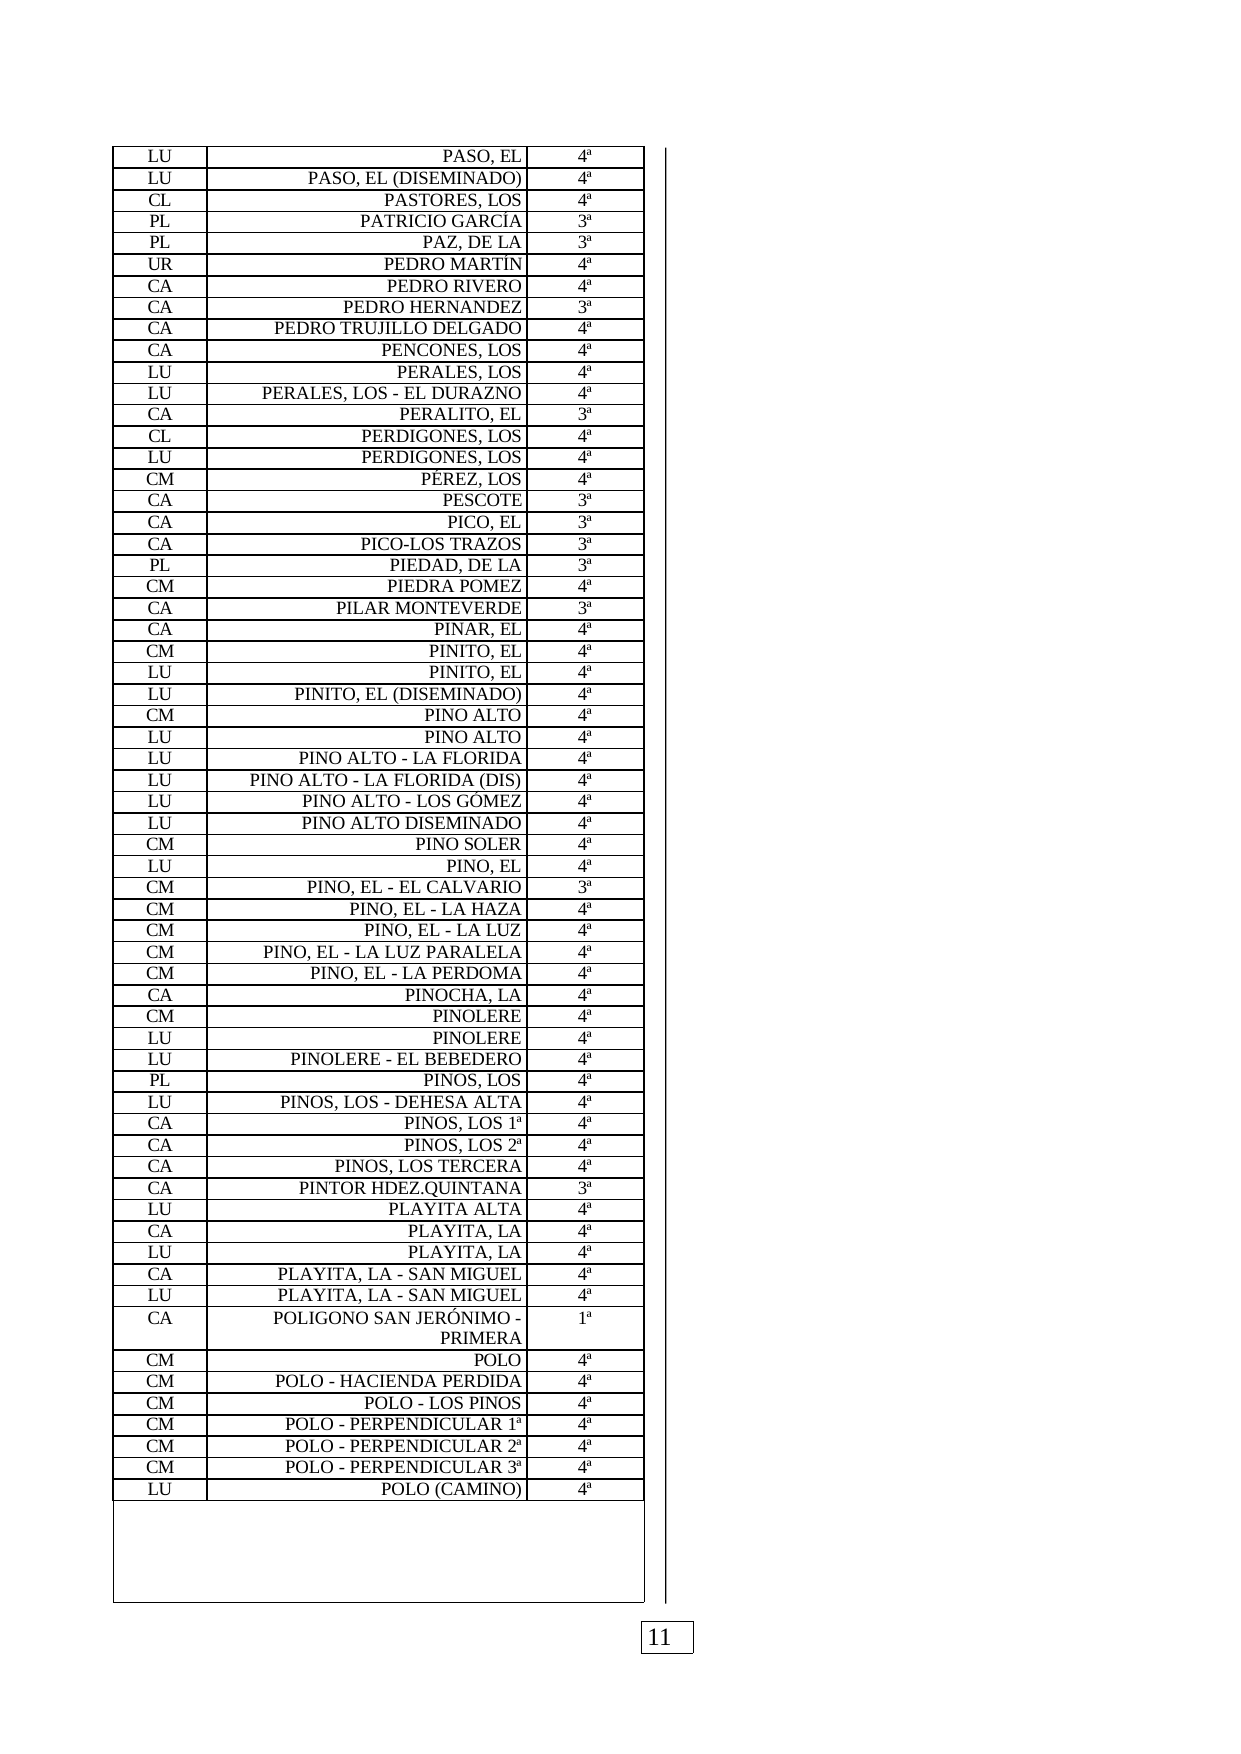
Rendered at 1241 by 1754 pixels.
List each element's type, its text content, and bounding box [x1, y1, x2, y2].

table_cell CL [114, 191, 206, 211]
table_cell LU [114, 1028, 206, 1048]
table_cell CM [114, 878, 206, 898]
table_cell PINO, EL - LA LUZ [208, 921, 526, 941]
table_cell PINOS, LOS 1ª [208, 1114, 526, 1134]
table_cell CM [114, 1394, 206, 1414]
table_cell 4ª [528, 942, 643, 963]
table_cell 4ª [528, 1265, 643, 1284]
table_cell PATRICIO GARCÍA [208, 212, 526, 232]
table_cell 4ª [528, 427, 643, 447]
table_cell LU [114, 814, 206, 833]
table_cell CM [114, 1372, 206, 1392]
table_cell POLO - PERPENDICULAR 1ª [208, 1416, 526, 1435]
table_cell LU [114, 1480, 206, 1500]
table_cell 3ª [528, 535, 643, 554]
table_cell 4ª [528, 706, 643, 726]
table_cell POLO (CAMINO) [208, 1480, 526, 1500]
table_cell PASTORES, LOS [208, 191, 526, 211]
table_cell CA [114, 535, 206, 554]
table_cell PEDRO TRUJILLO DELGADO [208, 320, 526, 339]
table_cell LU [114, 856, 206, 877]
table_cell LU [114, 685, 206, 705]
table_cell PERDIGONES, LOS [208, 427, 526, 447]
table_cell PLAYITA, LA [208, 1243, 526, 1263]
table_cell LU [114, 1200, 206, 1220]
table_cell LU [114, 363, 206, 382]
table_cell PERALES, LOS - EL DURAZNO [208, 384, 526, 404]
table_cell 4ª [528, 1200, 643, 1220]
table_cell 4ª [528, 1458, 643, 1478]
table_cell POLO - LOS PINOS [208, 1394, 526, 1414]
table_cell 4ª [528, 814, 643, 833]
table_cell 4ª [528, 191, 643, 211]
table_cell PINOLERE - EL BEBEDERO [208, 1050, 526, 1070]
table_cell PINO, EL - LA HAZA [208, 900, 526, 919]
table_cell CM [114, 1458, 206, 1478]
table_cell 4ª [528, 986, 643, 1005]
table_cell PINO ALTO - LOS GÓMEZ [208, 792, 526, 812]
table_cell CA [114, 1307, 206, 1349]
table_cell POLO [208, 1351, 526, 1371]
table_cell CM [114, 577, 206, 597]
table_cell PERALES, LOS [208, 363, 526, 382]
table_cell 4ª [528, 470, 643, 490]
table_cell PEDRO RIVERO [208, 277, 526, 296]
table_cell PINOS, LOS - DEHESA ALTA [208, 1093, 526, 1113]
table_cell 3ª [528, 599, 643, 619]
table_cell PENCONES, LOS [208, 341, 526, 361]
table_cell CA [114, 277, 206, 296]
table_cell PINO SOLER [208, 835, 526, 855]
table_cell 4ª [528, 728, 643, 747]
table_cell CL [114, 427, 206, 447]
table_cell 3ª [528, 556, 643, 576]
table_cell PINO, EL [208, 856, 526, 877]
table_cell PILAR MONTEVERDE [208, 599, 526, 619]
table_cell 4ª [528, 835, 643, 855]
table_cell PINO ALTO - LA FLORIDA [208, 749, 526, 769]
table_cell LU [114, 728, 206, 747]
table_cell LU [114, 1243, 206, 1263]
table_cell 4ª [528, 964, 643, 984]
table_cell 4ª [528, 1394, 643, 1414]
table_cell CA [114, 1114, 206, 1134]
table_cell 4ª [528, 341, 643, 361]
table_cell CA [114, 1265, 206, 1284]
table_cell 4ª [528, 577, 643, 597]
table_cell 4ª [528, 1136, 643, 1156]
table_cell POLIGONO SAN JERÓNIMO - PRIMERA [208, 1307, 526, 1349]
table_cell 3ª [528, 491, 643, 511]
table_cell CA [114, 320, 206, 339]
table_cell 4ª [528, 363, 643, 382]
table_header PASO, EL [208, 147, 526, 167]
table_cell 4ª [528, 1351, 643, 1371]
table_cell CA [114, 1222, 206, 1242]
table_cell 4ª [528, 255, 643, 275]
table_cell 4ª [528, 771, 643, 791]
table_cell PÉREZ, LOS [208, 470, 526, 490]
table_cell CM [114, 470, 206, 490]
table_cell 1ª [528, 1307, 643, 1349]
table_cell PIEDAD, DE LA [208, 556, 526, 576]
table_cell 3ª [528, 405, 643, 425]
table_cell 3ª [528, 513, 643, 533]
table_cell PINTOR HDEZ.QUINTANA [208, 1179, 526, 1198]
table_cell PEDRO MARTÍN [208, 255, 526, 275]
table_cell POLO - HACIENDA PERDIDA [208, 1372, 526, 1392]
table_cell PEDRO HERNANDEZ [208, 298, 526, 318]
table_cell PL [114, 1072, 206, 1091]
table_cell LU [114, 792, 206, 812]
table_cell PL [114, 212, 206, 232]
table_cell CM [114, 1351, 206, 1371]
table_cell 4ª [528, 384, 643, 404]
table_cell 4ª [528, 1480, 643, 1500]
table_cell CA [114, 986, 206, 1005]
table_cell LU [114, 384, 206, 404]
table_cell 4ª [528, 1372, 643, 1392]
table_cell PICO-LOS TRAZOS [208, 535, 526, 554]
table_cell CM [114, 835, 206, 855]
table_cell LU [114, 449, 206, 468]
table_cell LU [114, 771, 206, 791]
table_cell UR [114, 255, 206, 275]
table_cell 4ª [528, 169, 643, 189]
table_cell 4ª [528, 1157, 643, 1177]
table_cell CM [114, 706, 206, 726]
table_cell 4ª [528, 792, 643, 812]
table_cell 4ª [528, 1050, 643, 1070]
table_cell LU [114, 1093, 206, 1113]
table_cell 4ª [528, 749, 643, 769]
table_cell 4ª [528, 1286, 643, 1306]
table_cell POLO - PERPENDICULAR 3ª [208, 1458, 526, 1478]
table_cell 4ª [528, 1222, 643, 1242]
table_cell 4ª [528, 277, 643, 296]
table_cell CM [114, 942, 206, 963]
table_cell PINO ALTO [208, 706, 526, 726]
table_cell PINOS, LOS TERCERA [208, 1157, 526, 1177]
table_cell POLO - PERPENDICULAR 2ª [208, 1437, 526, 1457]
table_cell PESCOTE [208, 491, 526, 511]
table_cell PINITO, EL [208, 663, 526, 683]
table_cell CM [114, 900, 206, 919]
table_cell CA [114, 1157, 206, 1177]
table_cell PAZ, DE LA [208, 233, 526, 253]
table_cell PINOCHA, LA [208, 986, 526, 1005]
table_cell CM [114, 921, 206, 941]
table_cell CA [114, 513, 206, 533]
table_cell CA [114, 599, 206, 619]
table_cell 4ª [528, 856, 643, 877]
table_cell 4ª [528, 1007, 643, 1027]
table_cell PASO, EL (DISEMINADO) [208, 169, 526, 189]
table_cell PLAYITA ALTA [208, 1200, 526, 1220]
table_cell CM [114, 1007, 206, 1027]
table_cell PINO, EL - LA PERDOMA [208, 964, 526, 984]
table_cell PINO, EL - LA LUZ PARALELA [208, 942, 526, 963]
table_cell PLAYITA, LA [208, 1222, 526, 1242]
table_cell LU [114, 1050, 206, 1070]
table_cell PINOLERE [208, 1028, 526, 1048]
table_cell 4ª [528, 621, 643, 640]
table_cell 3ª [528, 233, 643, 253]
table_cell CA [114, 491, 206, 511]
table_cell CM [114, 1437, 206, 1457]
table_cell LU [114, 663, 206, 683]
table_cell PINOLERE [208, 1007, 526, 1027]
table_cell 4ª [528, 1072, 643, 1091]
table_cell PINOS, LOS 2ª [208, 1136, 526, 1156]
table_cell CA [114, 298, 206, 318]
table_cell PINO ALTO DISEMINADO [208, 814, 526, 833]
table_cell 4ª [528, 900, 643, 919]
table_cell PLAYITA, LA - SAN MIGUEL [208, 1265, 526, 1284]
table_cell 4ª [528, 642, 643, 662]
table_cell 4ª [528, 449, 643, 468]
table_cell PINOS, LOS [208, 1072, 526, 1091]
table_cell 4ª [528, 1093, 643, 1113]
table_cell PL [114, 233, 206, 253]
table_cell PICO, EL [208, 513, 526, 533]
table_cell 4ª [528, 685, 643, 705]
table_cell 3ª [528, 298, 643, 318]
table_cell PINO, EL - EL CALVARIO [208, 878, 526, 898]
table_header LU [114, 147, 206, 167]
table_cell CA [114, 405, 206, 425]
table_cell PERDIGONES, LOS [208, 449, 526, 468]
table_cell 3ª [528, 212, 643, 232]
table_cell PIEDRA POMEZ [208, 577, 526, 597]
table_cell 4ª [528, 663, 643, 683]
table_cell CM [114, 1416, 206, 1435]
table_cell PINO ALTO - LA FLORIDA (DIS) [208, 771, 526, 791]
table_cell PERALITO, EL [208, 405, 526, 425]
table_cell CA [114, 341, 206, 361]
table_cell CA [114, 1136, 206, 1156]
table_cell PLAYITA, LA - SAN MIGUEL [208, 1286, 526, 1306]
table_cell CA [114, 1179, 206, 1198]
table_cell PINAR, EL [208, 621, 526, 640]
table_cell 3ª [528, 878, 643, 898]
table_header 4ª [528, 147, 643, 167]
table_cell LU [114, 1286, 206, 1306]
table_cell CM [114, 642, 206, 662]
table_cell PL [114, 556, 206, 576]
table_cell 4ª [528, 1416, 643, 1435]
table_cell CA [114, 621, 206, 640]
table_cell PINO ALTO [208, 728, 526, 747]
table_cell 4ª [528, 1114, 643, 1134]
table_cell 4ª [528, 320, 643, 339]
table_cell PINITO, EL (DISEMINADO) [208, 685, 526, 705]
table_cell 4ª [528, 1437, 643, 1457]
table_cell 4ª [528, 1243, 643, 1263]
table_cell 3ª [528, 1179, 643, 1198]
table_cell CM [114, 964, 206, 984]
table_cell 4ª [528, 921, 643, 941]
table_cell LU [114, 749, 206, 769]
table_cell PINITO, EL [208, 642, 526, 662]
table_cell LU [114, 169, 206, 189]
table_cell 4ª [528, 1028, 643, 1048]
